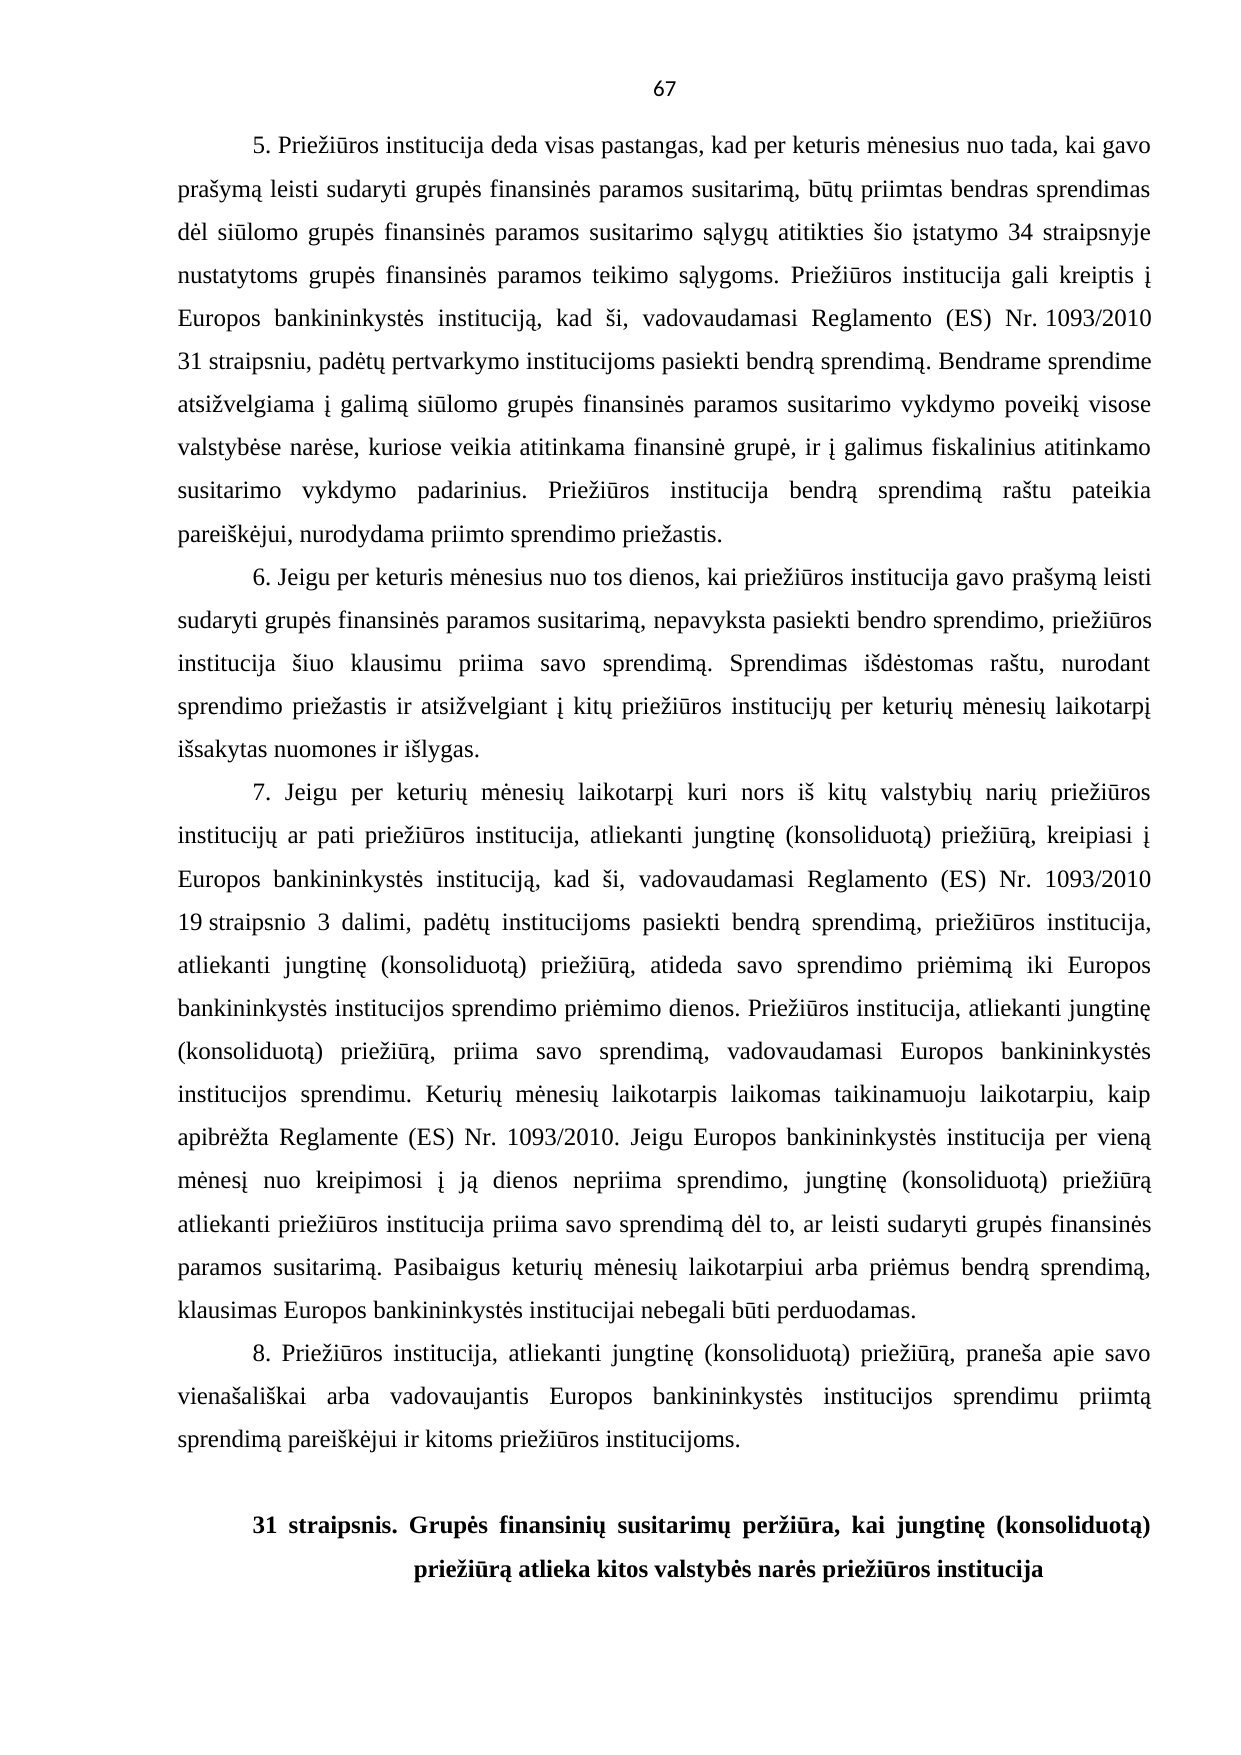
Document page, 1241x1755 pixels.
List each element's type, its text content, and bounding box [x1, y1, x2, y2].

text 8. Priežiūros institucija, atliekanti jungtinę (konsoliduotą) priežiūrą, praneša apie savo vienašališkai arba vadovaujantis Europos bankininkystės institucijos sprendimu priimtą sprendimą pareiškėjui ir kitoms priežiūros institucijoms. [177, 1338, 1152, 1453]
text 6. Jeigu per keturis mėnesius nuo tos dienos, kai priežiūros institucija gavo prašymą leisti sudaryti grupės finansinės paramos susitarimą, nepavyksta pasiekti bendro sprendimo, priežiūros institucija šiuo klausimu priima savo sprendimą. Sprendimas išdėstomas raštu, nurodant sprendimo priežastis ir atsižvelgiant į kitų priežiūros institucijų per keturių mėnesių laikotarpį išsakytas nuomones ir išlygas. [177, 562, 1152, 763]
text 7. Jeigu per keturių mėnesių laikotarpį kuri nors iš kitų valstybių narių priežiūros institucijų ar pati priežiūros institucija, atliekanti jungtinę (konsoliduotą) priežiūrą, kreipiasi į Europos bankininkystės instituciją, kad ši, vadovaudamasi Reglamento (ES) Nr. 1093/2010 19 straipsnio 3 dalimi, padėtų institucijoms pasiekti bendrą sprendimą, priežiūros institucija, atliekanti jungtinę (konsoliduotą) priežiūrą, atideda savo sprendimo priėmimą iki Europos bankininkystės institucijos sprendimo priėmimo dienos. Priežiūros institucija, atliekanti jungtinę (konsoliduotą) priežiūrą, priima savo sprendimą, vadovaudamasi Europos bankininkystės institucijos sprendimu. Keturių mėnesių laikotarpis laikomas taikinamuoju laikotarpiu, kaip apibrėžta Reglamente (ES) Nr. 1093/2010. Jeigu Europos bankininkystės institucija per vieną mėnesį nuo kreipimosi į ją dienos nepriima sprendimo, jungtinę (konsoliduotą) priežiūrą atliekanti priežiūros institucija priima savo sprendimą dėl to, ar leisti sudaryti grupės finansinės paramos susitarimą. Pasibaigus keturių mėnesių laikotarpiui arba priėmus bendrą sprendimą, klausimas Europos bankininkystės institucijai nebegali būti perduodamas. [177, 777, 1152, 1324]
text 31 straipsnis. Grupės finansinių susitarimų peržiūra, kai jungtinę (konsoliduotą) priežiūrą atlieka kitos valstybės narės priežiūros institucija [252, 1511, 1152, 1582]
text 5. Priežiūros institucija deda visas pastangas, kad per keturis mėnesius nuo tada, kai gavo prašymą leisti sudaryti grupės finansinės paramos susitarimą, būtų priimtas bendras sprendimas dėl siūlomo grupės finansinės paramos susitarimo sąlygų atitikties šio įstatymo 34 straipsnyje nustatytoms grupės finansinės paramos teikimo sąlygoms. Priežiūros institucija gali kreiptis į Europos bankininkystės instituciją, kad ši, vadovaudamasi Reglamento (ES) Nr. 1093/2010 31 straipsniu, padėtų pertvarkymo institucijoms pasiekti bendrą sprendimą. Bendrame sprendime atsižvelgiama į galimą siūlomo grupės finansinės paramos susitarimo vykdymo poveikį visose valstybėse narėse, kuriose veikia atitinkama finansinė grupė, ir į galimus fiskalinius atitinkamo susitarimo vykdymo padarinius. Priežiūros institucija bendrą sprendimą raštu pateikia pareiškėjui, nurodydama priimto sprendimo priežastis. [177, 131, 1152, 547]
